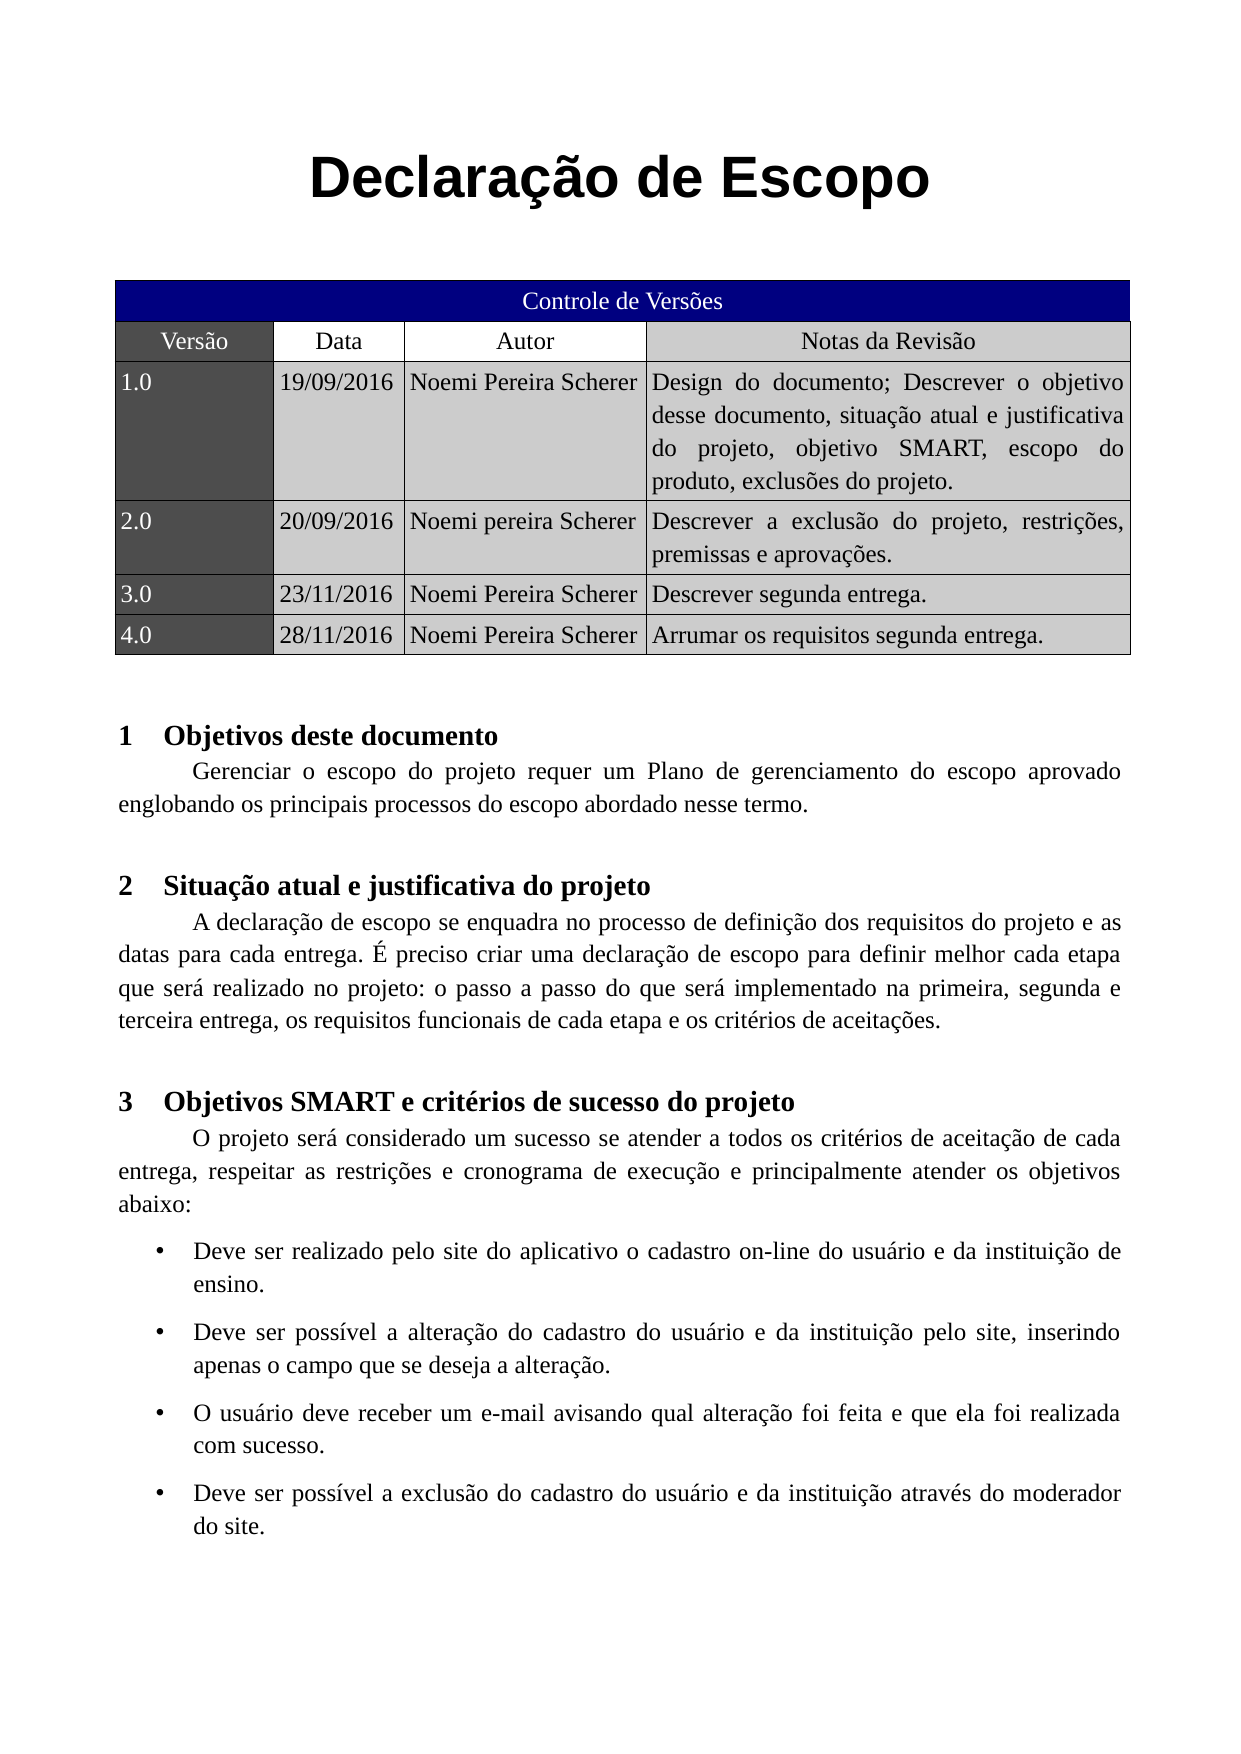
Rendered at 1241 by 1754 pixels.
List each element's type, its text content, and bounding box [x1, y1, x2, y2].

table_cell 3.0 [116, 575, 273, 614]
table_cell Descrever segunda entrega. [647, 575, 1130, 614]
table_cell Noemi Pereira Scherer [405, 575, 646, 614]
title Declaração de Escopo [118, 143, 1122, 210]
list Deve ser possível a exclusão do cadastro do usuário e da instituição através do moderador do site. [156, 1478, 1122, 1540]
text Gerenciar o escopo do projeto requer um Plano de gerenciamento do escopo aprovado englobando os principais processos do escopo abordado nesse termo. [118, 756, 1122, 818]
table_cell 23/11/2016 [274, 575, 404, 614]
text A declaração de escopo se enquadra no processo de definição dos requisitos do projeto e as datas para cada entrega. É preciso criar uma declaração de escopo para definir melhor cada etapa que será realizado no projeto: o passo a passo do que será implementado na primeira, segunda e terceira entrega, os requisitos funcionais de cada etapa e os critérios de aceitações. [118, 907, 1122, 1034]
table_cell Descrever a exclusão do projeto, restrições, premissas e aprovações. [647, 501, 1130, 574]
table_cell 4.0 [116, 615, 273, 654]
table_cell 28/11/2016 [274, 615, 404, 654]
table_cell Notas da Revisão [647, 322, 1130, 361]
table_cell Noemi Pereira Scherer [405, 615, 646, 654]
subtitle Objetivos deste documento [118, 718, 1122, 751]
list Deve ser possível a alteração do cadastro do usuário e da instituição pelo site, inserindo apenas o campo que se deseja a alteração. [156, 1317, 1122, 1379]
table_cell Autor [405, 322, 646, 361]
table_cell 20/09/2016 [274, 501, 404, 574]
subtitle Objetivos SMART e critérios de sucesso do projeto [118, 1084, 1122, 1118]
subtitle Situação atual e justificativa do projeto [118, 868, 1122, 902]
table_cell 1.0 [116, 362, 273, 500]
text O projeto será considerado um sucesso se atender a todos os critérios de aceitação de cada entrega, respeitar as restrições e cronograma de execução e principalmente atender os objetivos abaixo: [118, 1123, 1122, 1217]
table_cell Arrumar os requisitos segunda entrega. [647, 615, 1130, 654]
table_cell Noemi pereira Scherer [405, 501, 646, 574]
list Deve ser realizado pelo site do aplicativo o cadastro on-line do usuário e da instituição de ensino. [156, 1236, 1122, 1298]
table_cell 2.0 [116, 501, 273, 574]
list O usuário deve receber um e-mail avisando qual alteração foi feita e que ela foi realizada com sucesso. [156, 1398, 1122, 1459]
table_cell Design do documento; Descrever o objetivo desse documento, situação atual e justificativa do projeto, objetivo SMART, escopo do produto, exclusões do projeto. [647, 362, 1130, 500]
table_cell Data [274, 322, 404, 361]
table_cell Versão [116, 322, 273, 361]
table_cell 19/09/2016 [274, 362, 404, 500]
table_header Controle de Versões [116, 281, 1130, 321]
table_cell Noemi Pereira Scherer [405, 362, 646, 500]
